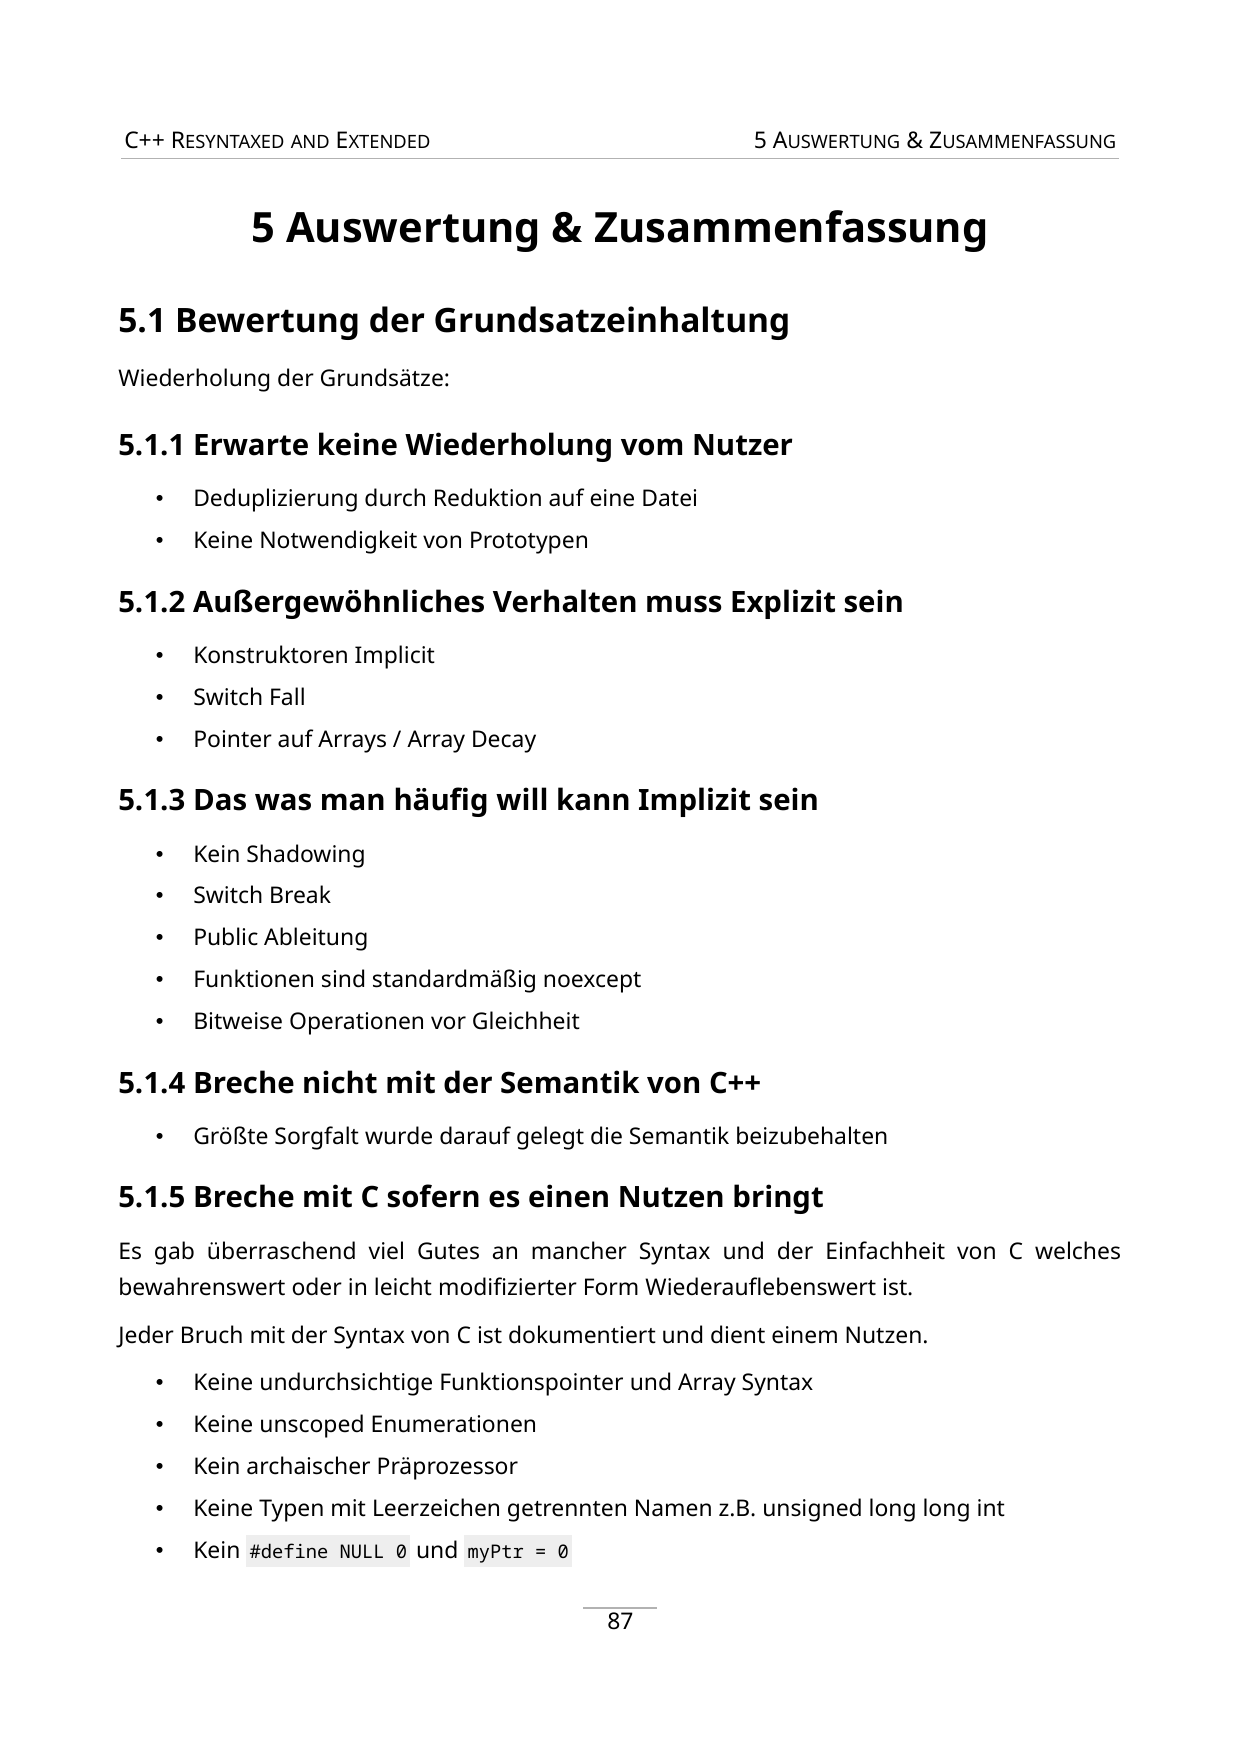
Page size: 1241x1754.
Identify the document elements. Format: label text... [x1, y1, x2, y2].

list Konstruktoren Implicit [156, 639, 1122, 670]
subtitle Breche mit C sofern es einen Nutzen bringt [118, 1176, 1122, 1216]
list Keine undurchsichtige Funktionspointer und Array Syntax [156, 1366, 1122, 1397]
subtitle Erwarte keine Wiederholung vom Nutzer [118, 424, 1122, 464]
list Keine unscoped Enumerationen [156, 1408, 1122, 1439]
list Größte Sorgfalt wurde darauf gelegt die Semantik beizubehalten [156, 1120, 1122, 1151]
list Pointer auf Arrays / Array Decay [156, 723, 1122, 754]
list Bitweise Operationen vor Gleichheit [156, 1005, 1122, 1036]
subtitle Bewertung der Grundsatzeinhaltung [118, 296, 1122, 342]
list Keine Typen mit Leerzeichen getrennten Namen z.B. unsigned long long int [156, 1492, 1122, 1523]
text Es gab überraschend viel Gutes an mancher Syntax und der Einfachheit von C welches bewahrenswert oder in leicht modifizierter Form Wiederauflebenswert ist. [118, 1235, 1122, 1302]
list Switch Break [156, 879, 1122, 911]
list Switch Fall [156, 681, 1122, 712]
list Funktionen sind standardmäßig noexcept [156, 963, 1122, 994]
subtitle Auswertung & Zusammenfassung [118, 198, 1122, 255]
list Keine Notwendigkeit von Prototypen [156, 524, 1122, 555]
list Kein archaischer Präprozessor [156, 1450, 1122, 1481]
list Deduplizierung durch Reduktion auf eine Datei [156, 482, 1122, 513]
list Public Ableitung [156, 921, 1122, 953]
subtitle Außergewöhnliches Verhalten muss Explizit sein [118, 581, 1122, 621]
text Wiederholung der Grundsätze: [118, 361, 1122, 393]
subtitle Das was man häufig will kann Implizit sein [118, 779, 1122, 819]
list Kein Shadowing [156, 838, 1122, 869]
list Kein #define NULL 0 und myPtr = 0 [156, 1534, 1122, 1567]
text Jeder Bruch mit der Syntax von C ist dokumentiert und dient einem Nutzen. [118, 1318, 1122, 1350]
subtitle Breche nicht mit der Semantik von C++ [118, 1062, 1122, 1102]
